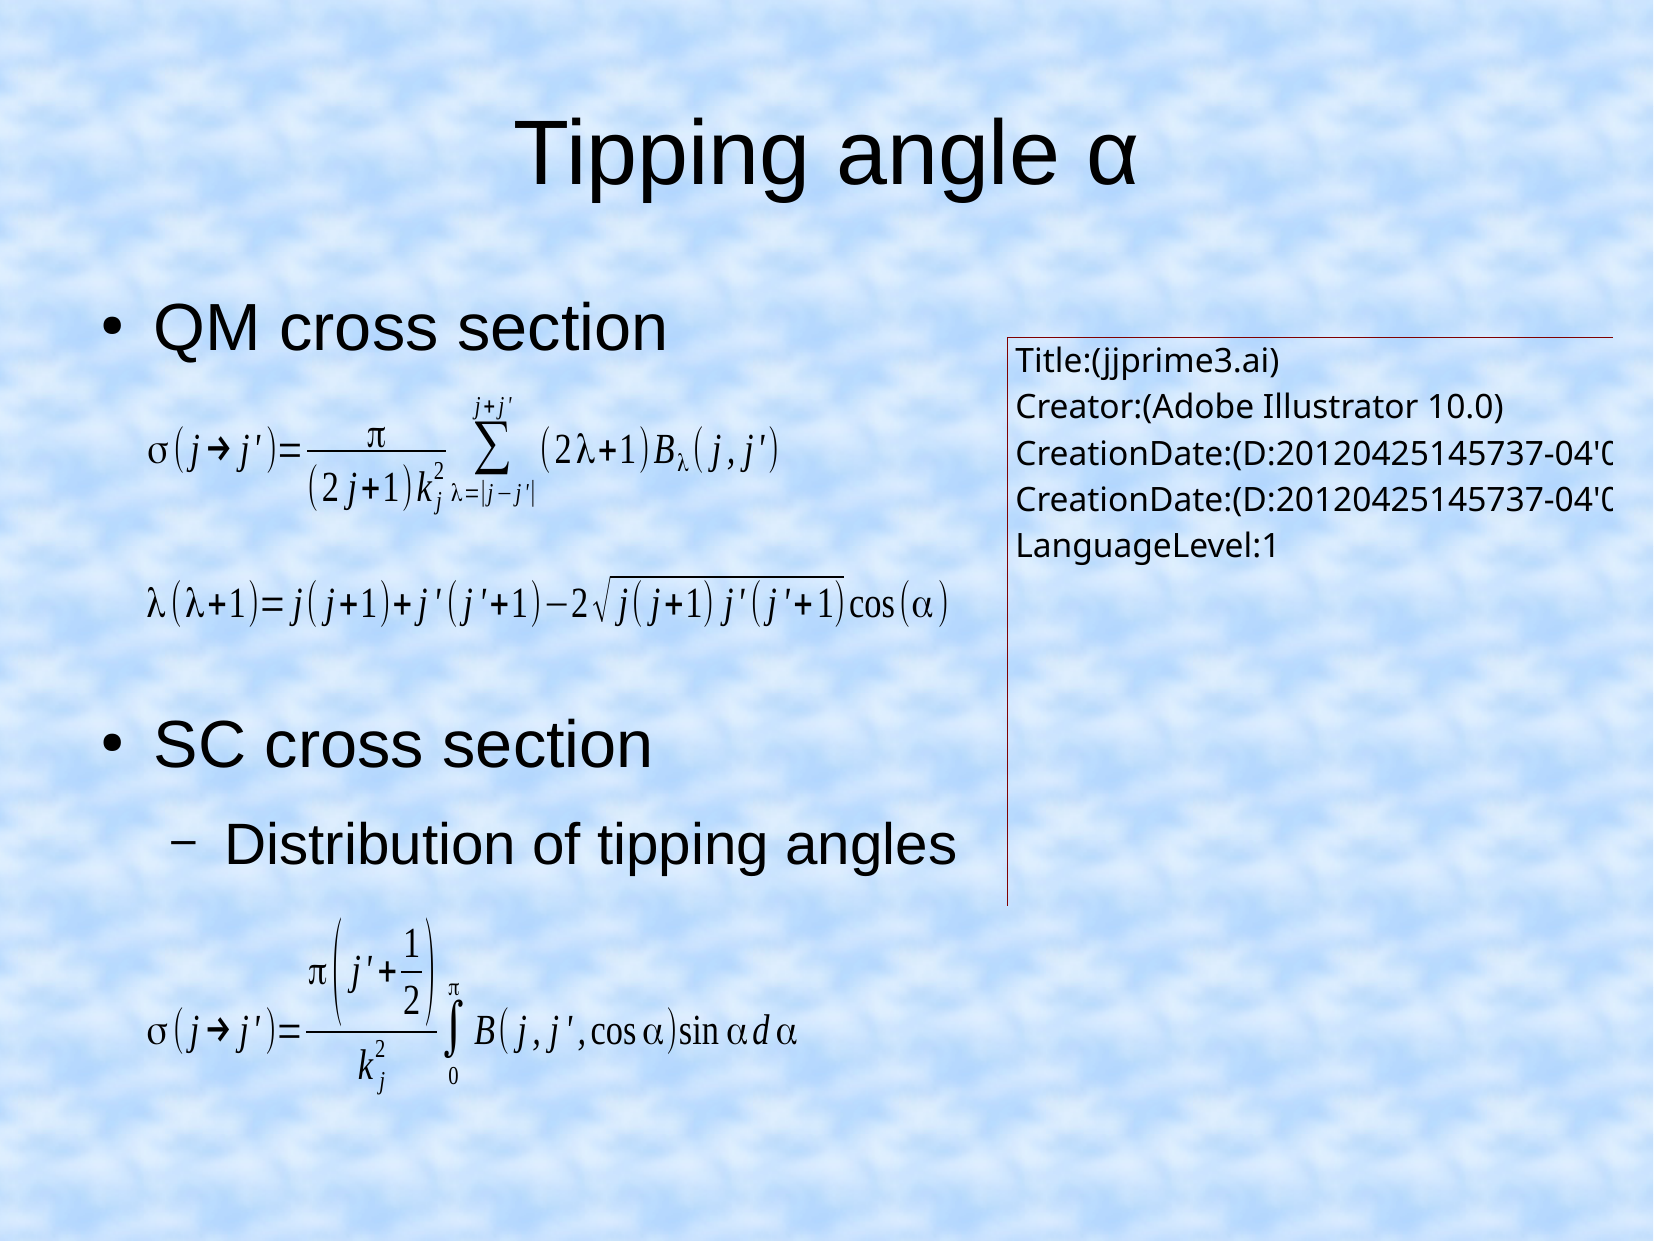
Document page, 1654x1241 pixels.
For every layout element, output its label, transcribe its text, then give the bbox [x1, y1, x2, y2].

title Tipping angle α [82, 49, 1571, 257]
chart [138, 573, 957, 630]
picture [0, 0, 1654, 1241]
chart [138, 390, 789, 516]
chart [138, 914, 808, 1097]
list QM cross section SC cross section Distribution of tipping angles [82, 290, 1571, 1010]
